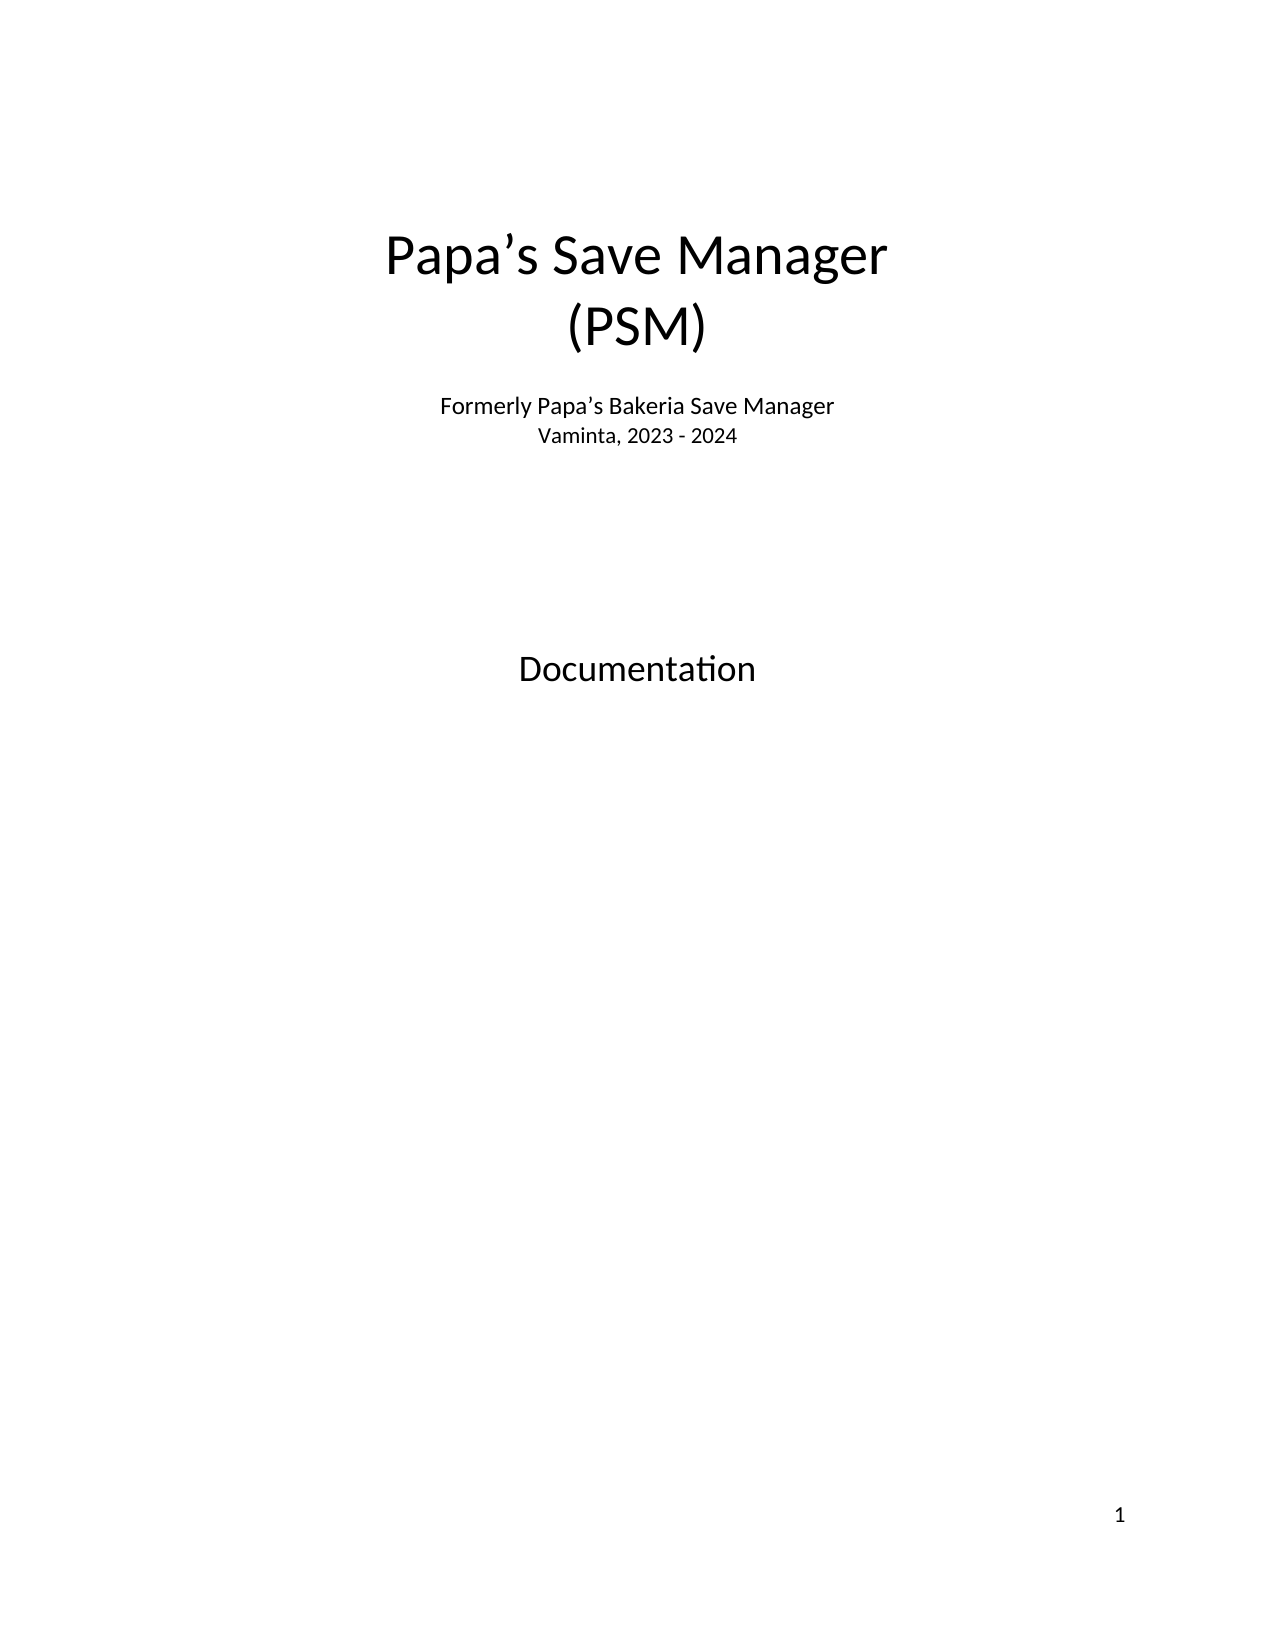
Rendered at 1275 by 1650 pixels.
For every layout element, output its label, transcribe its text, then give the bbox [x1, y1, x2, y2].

text (PSM) [150, 289, 1125, 360]
text Documentation [150, 645, 1125, 691]
text Formerly Papa’s Bakeria Save Manager [150, 391, 1125, 421]
text Vaminta, 2023 - 2024 [150, 421, 1125, 449]
text Papa’s Save Manager [150, 217, 1125, 289]
